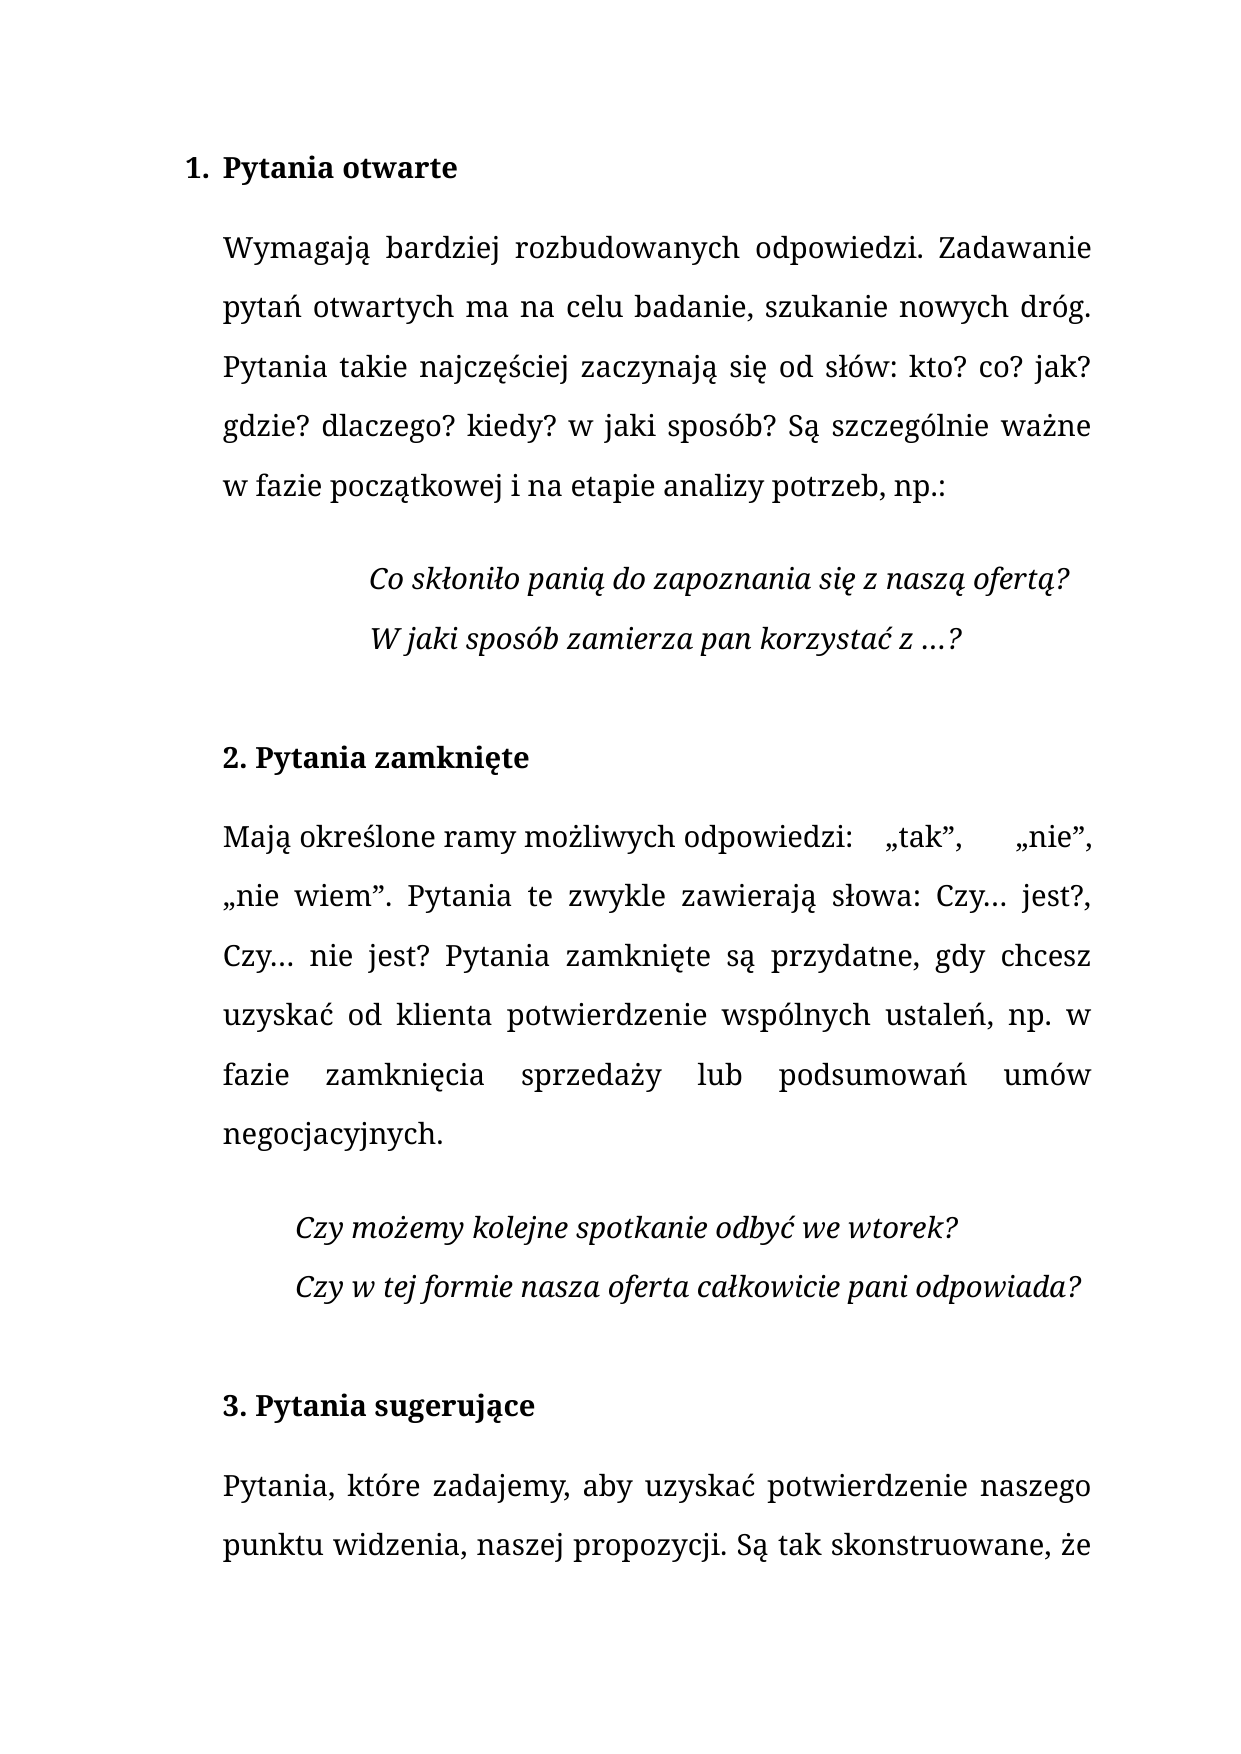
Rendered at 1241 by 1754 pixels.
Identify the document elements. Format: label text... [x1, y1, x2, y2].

list Czy możemy kolejne spotkanie odbyć we wtorek? [223, 1207, 1093, 1247]
list 3. Pytania sugerujące [223, 1386, 1093, 1425]
list W jaki sposób zamierza pan korzystać z …? [223, 618, 1093, 658]
list Pytania otwarte [185, 148, 1093, 187]
list Pytania, które zadajemy, aby uzyskać potwierdzenie naszego punktu widzenia, naszej propozycji. Są tak skonstruowane, że [223, 1465, 1093, 1564]
list Wymagają bardziej rozbudowanych odpowiedzi. Zadawanie pytań otwartych ma na celu badanie, szukanie nowych dróg. Pytania takie najczęściej zaczynają się od słów: kto? co? jak? gdzie? dlaczego? kiedy? w jaki sposób? Są szczególnie ważne w fazie początkowej i na etapie analizy potrzeb, np.: [223, 227, 1093, 504]
list 2. Pytania zamknięte [223, 737, 1093, 777]
list Mają określone ramy możliwych odpowiedzi: „tak”, „nie”, „nie wiem”. Pytania te zwykle zawierają słowa: Czy… jest?, Czy… nie jest? Pytania zamknięte są przydatne, gdy chcesz uzyskać od klienta potwierdzenie wspólnych ustaleń, np. w fazie zamknięcia sprzedaży lub podsumowań umów negocjacyjnych. [223, 816, 1093, 1153]
list Co skłoniło panią do zapoznania się z naszą ofertą? [223, 558, 1093, 598]
list Czy w tej formie nasza oferta całkowicie pani odpowiada? [223, 1267, 1093, 1306]
